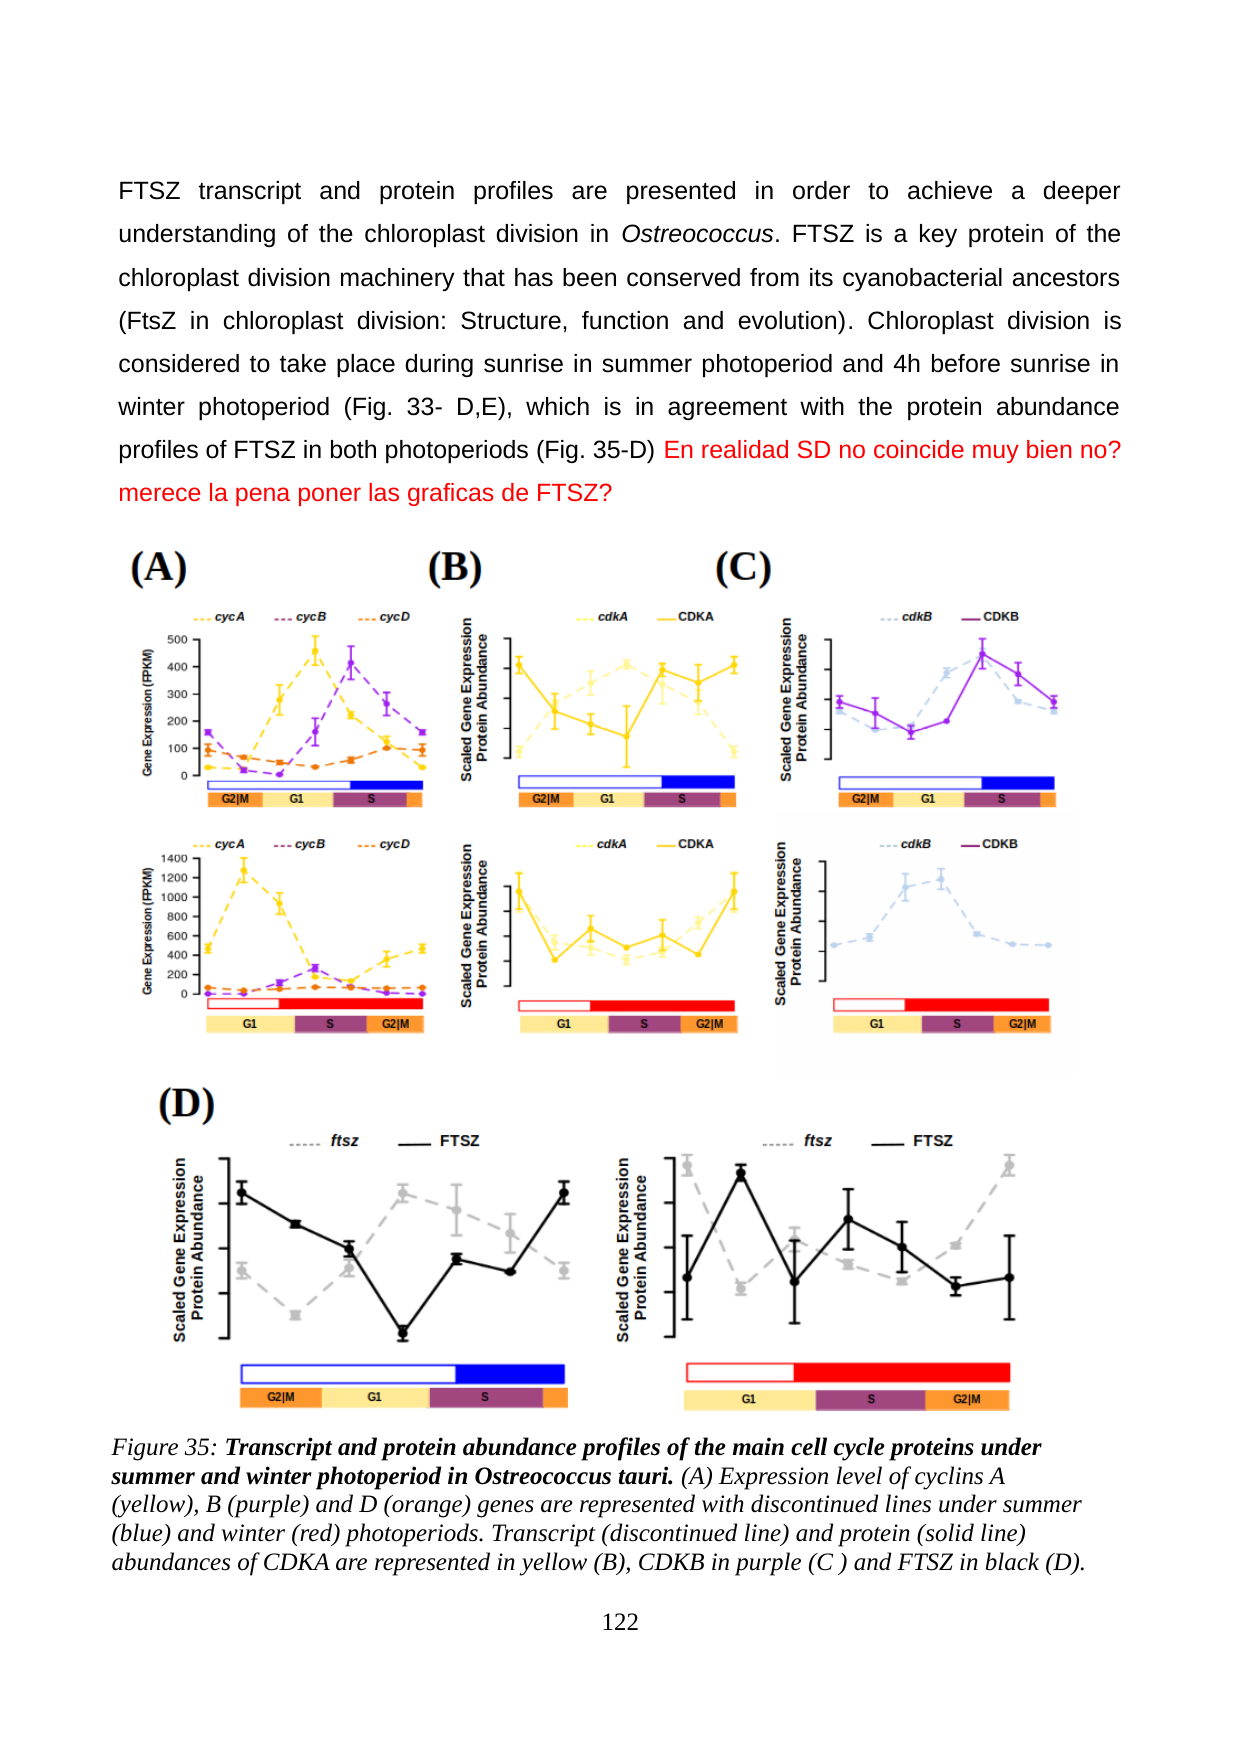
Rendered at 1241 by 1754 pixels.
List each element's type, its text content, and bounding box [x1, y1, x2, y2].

text Figure 35: Transcript and protein abundance profiles of the main cell cycle proteins under summer and winter photoperiod in Ostreococcus tauri. (A) Expression level of cyclins A (yellow), B (purple) and D (orange) genes are represented with discontinued lines under summer (blue) and winter (red) photoperiods. Transcript (discontinued line) and protein (solid line) abundances of CDKA are represented in yellow (B), CDKB in purple (C ) and FTSZ in black (D). [111, 540, 1100, 1576]
text FTSZ transcript and protein profiles are presented in order to achieve a deeper understanding of the chloroplast division in Ostreococcus. FTSZ is a key protein of the chloroplast division machinery that has been conserved from its cyanobacterial ancestors (FtsZ in chloroplast division: Structure, function and evolution). Chloroplast division is considered to take place during sunrise in summer photoperiod and 4h before sunrise in winter photoperiod (Fig. 33- D,E), which is in agreement with the protein abundance profiles of FTSZ in both photoperiods (Fig. 35-D) En realidad SD no coincide muy bien no? merece la pena poner las graficas de FTSZ? [118, 176, 1122, 507]
picture [117, 539, 1077, 1432]
